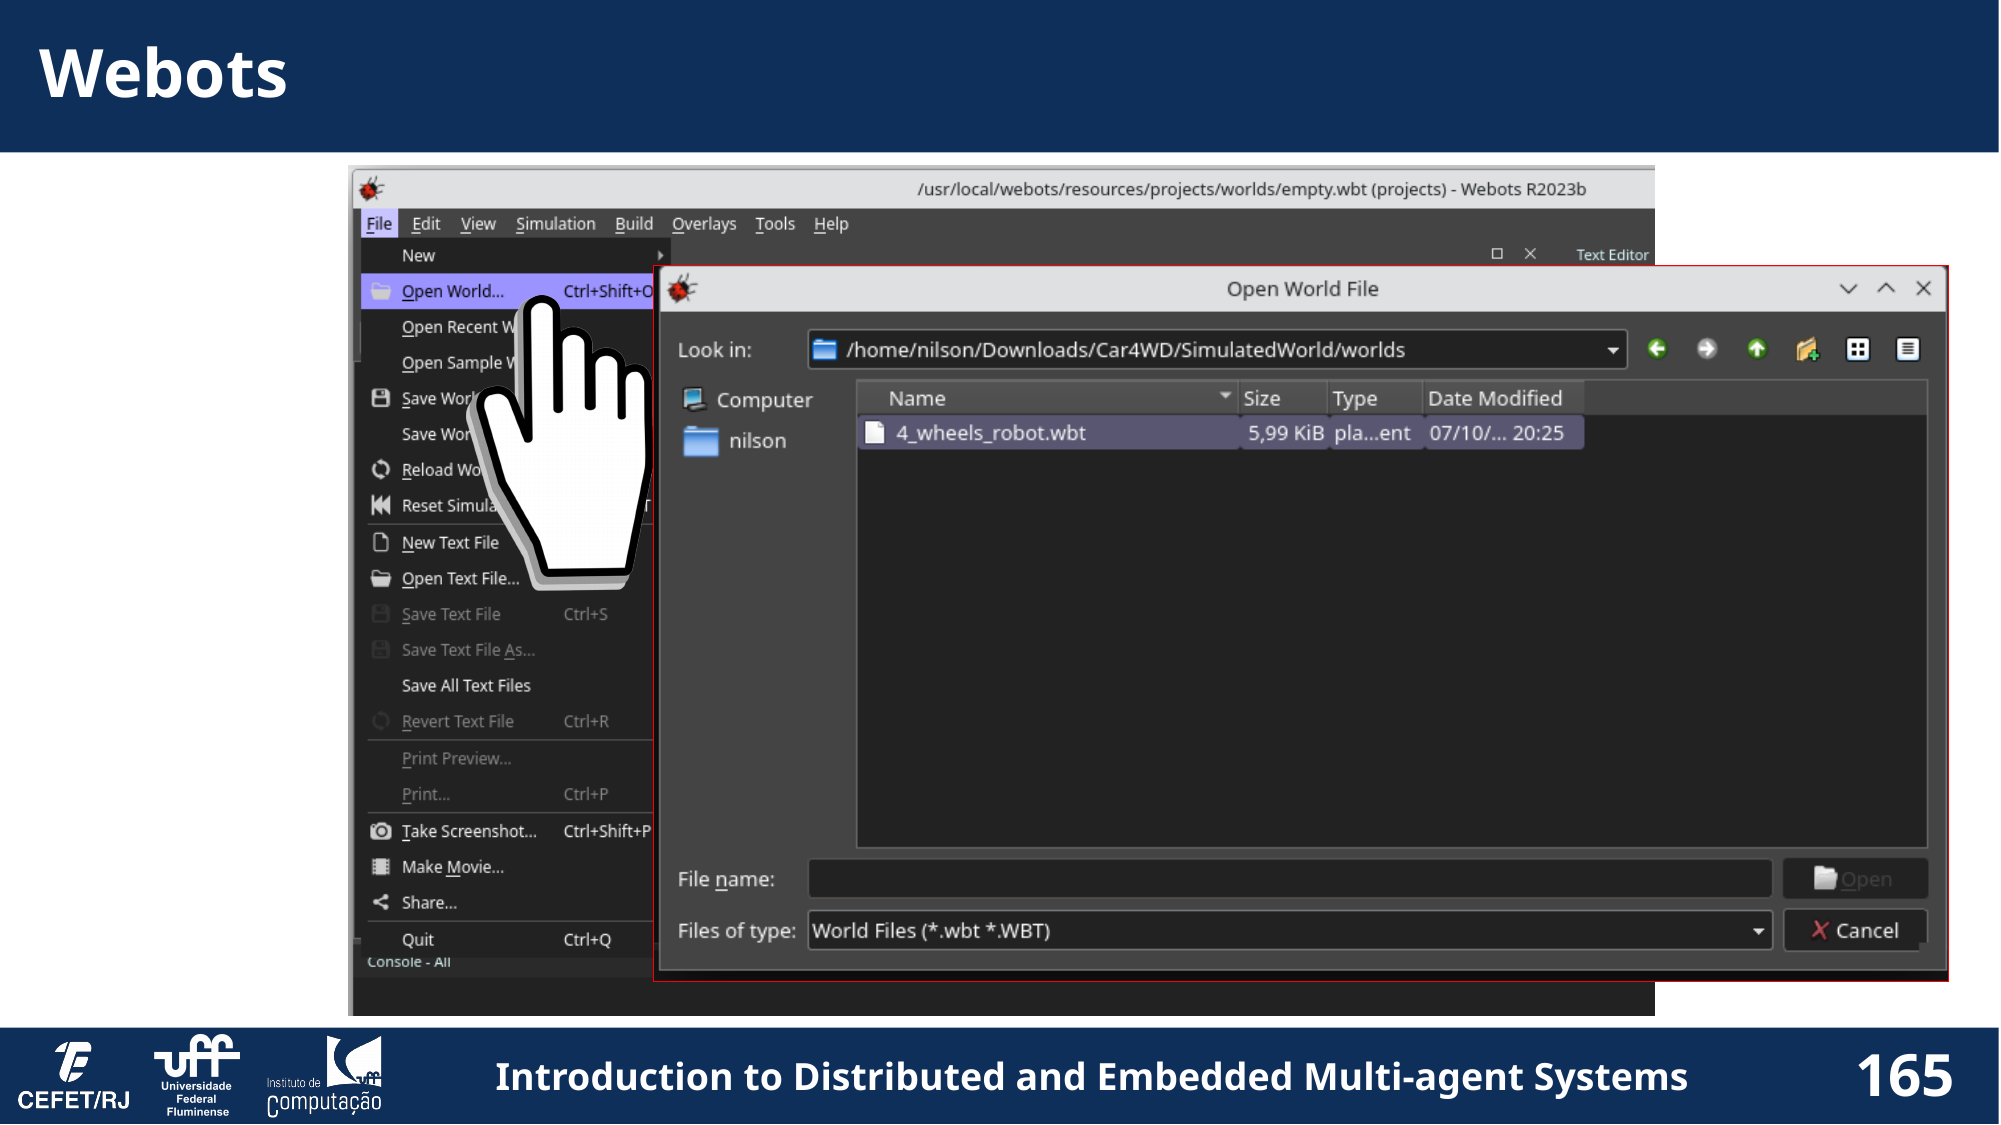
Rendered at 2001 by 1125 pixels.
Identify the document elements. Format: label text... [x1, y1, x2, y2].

picture [153, 1033, 241, 1121]
text_box Webots [25, 23, 1998, 116]
picture [265, 1033, 383, 1118]
picture [18, 1021, 129, 1125]
picture [348, 165, 1949, 1016]
